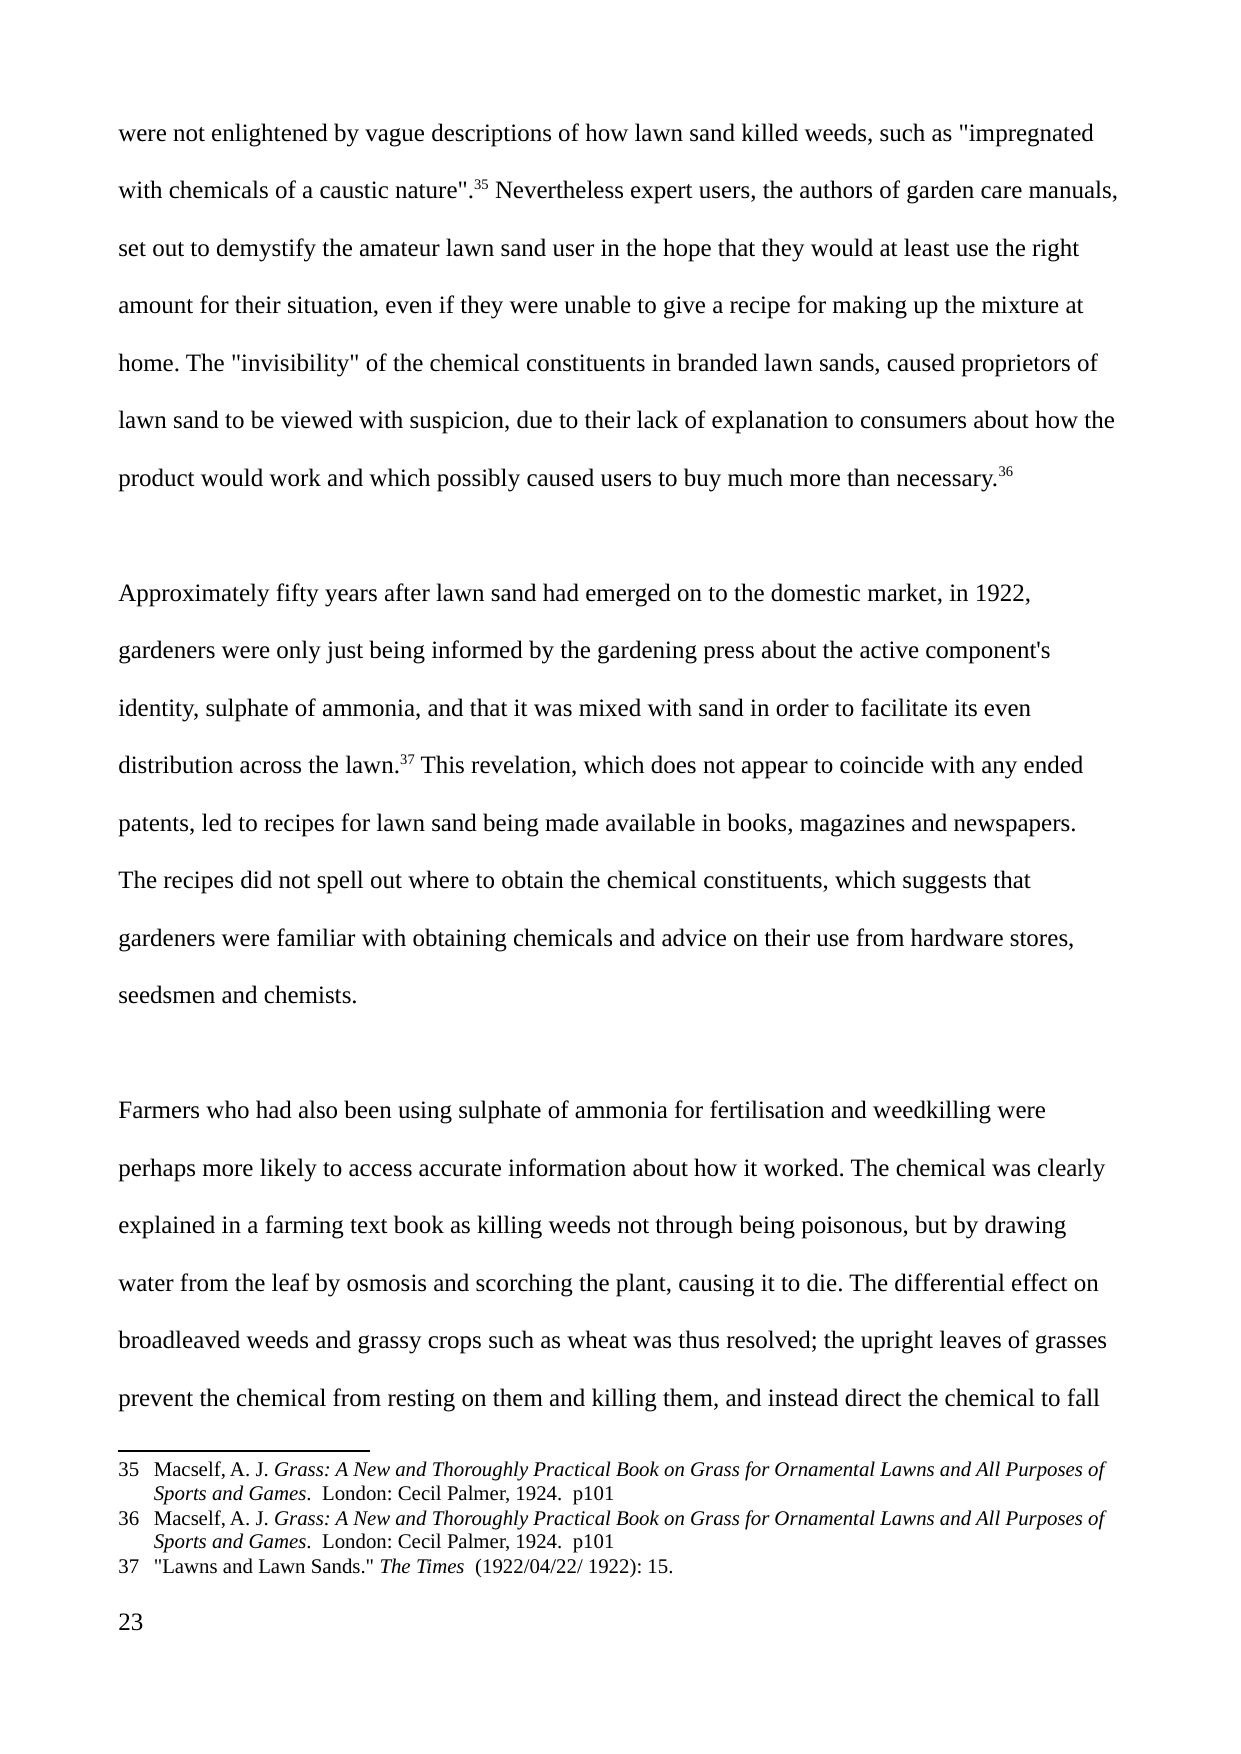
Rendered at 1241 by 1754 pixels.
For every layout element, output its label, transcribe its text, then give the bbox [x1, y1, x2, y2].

text Farmers who had also been using sulphate of ammonia for fertilisation and weedkilling were perhaps more likely to access accurate information about how it worked. The chemical was clearly explained in a farming text book as killing weeds not through being poisonous, but by drawing water from the leaf by osmosis and scorching the plant, causing it to die. The differential effect on broadleaved weeds and grassy crops such as wheat was thus resolved; the upright leaves of grasses prevent the chemical from resting on them and killing them, and instead direct the chemical to fall [118, 1096, 1122, 1412]
text "Lawns and Lawn Sands." The Times (1922/04/22/ 1922): 15. [118, 1553, 1122, 1578]
text were not enlightened by vague descriptions of how lawn sand killed weeds, such as "impregnated with chemicals of a caustic nature". Nevertheless expert users, the authors of garden care manuals, set out to demystify the amateur lawn sand user in the hope that they would at least use the right amount for their situation, even if they were unable to give a recipe for making up the mixture at home. The "invisibility" of the chemical constituents in branded lawn sands, caused proprietors of lawn sand to be viewed with suspicion, due to their lack of explanation to consumers about how the product would work and which possibly caused users to buy much more than necessary. [118, 118, 1122, 492]
text Macself, A. J. Grass: A New and Thoroughly Practical Book on Grass for Ornamental Lawns and All Purposes of Sports and Games. London: Cecil Palmer, 1924. p101 [118, 1505, 1122, 1553]
text Macself, A. J. Grass: A New and Thoroughly Practical Book on Grass for Ornamental Lawns and All Purposes of Sports and Games. London: Cecil Palmer, 1924. p101 [118, 1457, 1122, 1505]
text Approximately fifty years after lawn sand had emerged on to the domestic market, in 1922, gardeners were only just being informed by the gardening press about the active component's identity, sulphate of ammonia, and that it was mixed with sand in order to facilitate its even distribution across the lawn. This revelation, which does not appear to coincide with any ended patents, led to recipes for lawn sand being made available in books, magazines and newspapers. The recipes did not spell out where to obtain the chemical constituents, which suggests that gardeners were familiar with obtaining chemicals and advice on their use from hardware stores, seedsmen and chemists. [118, 578, 1122, 1009]
